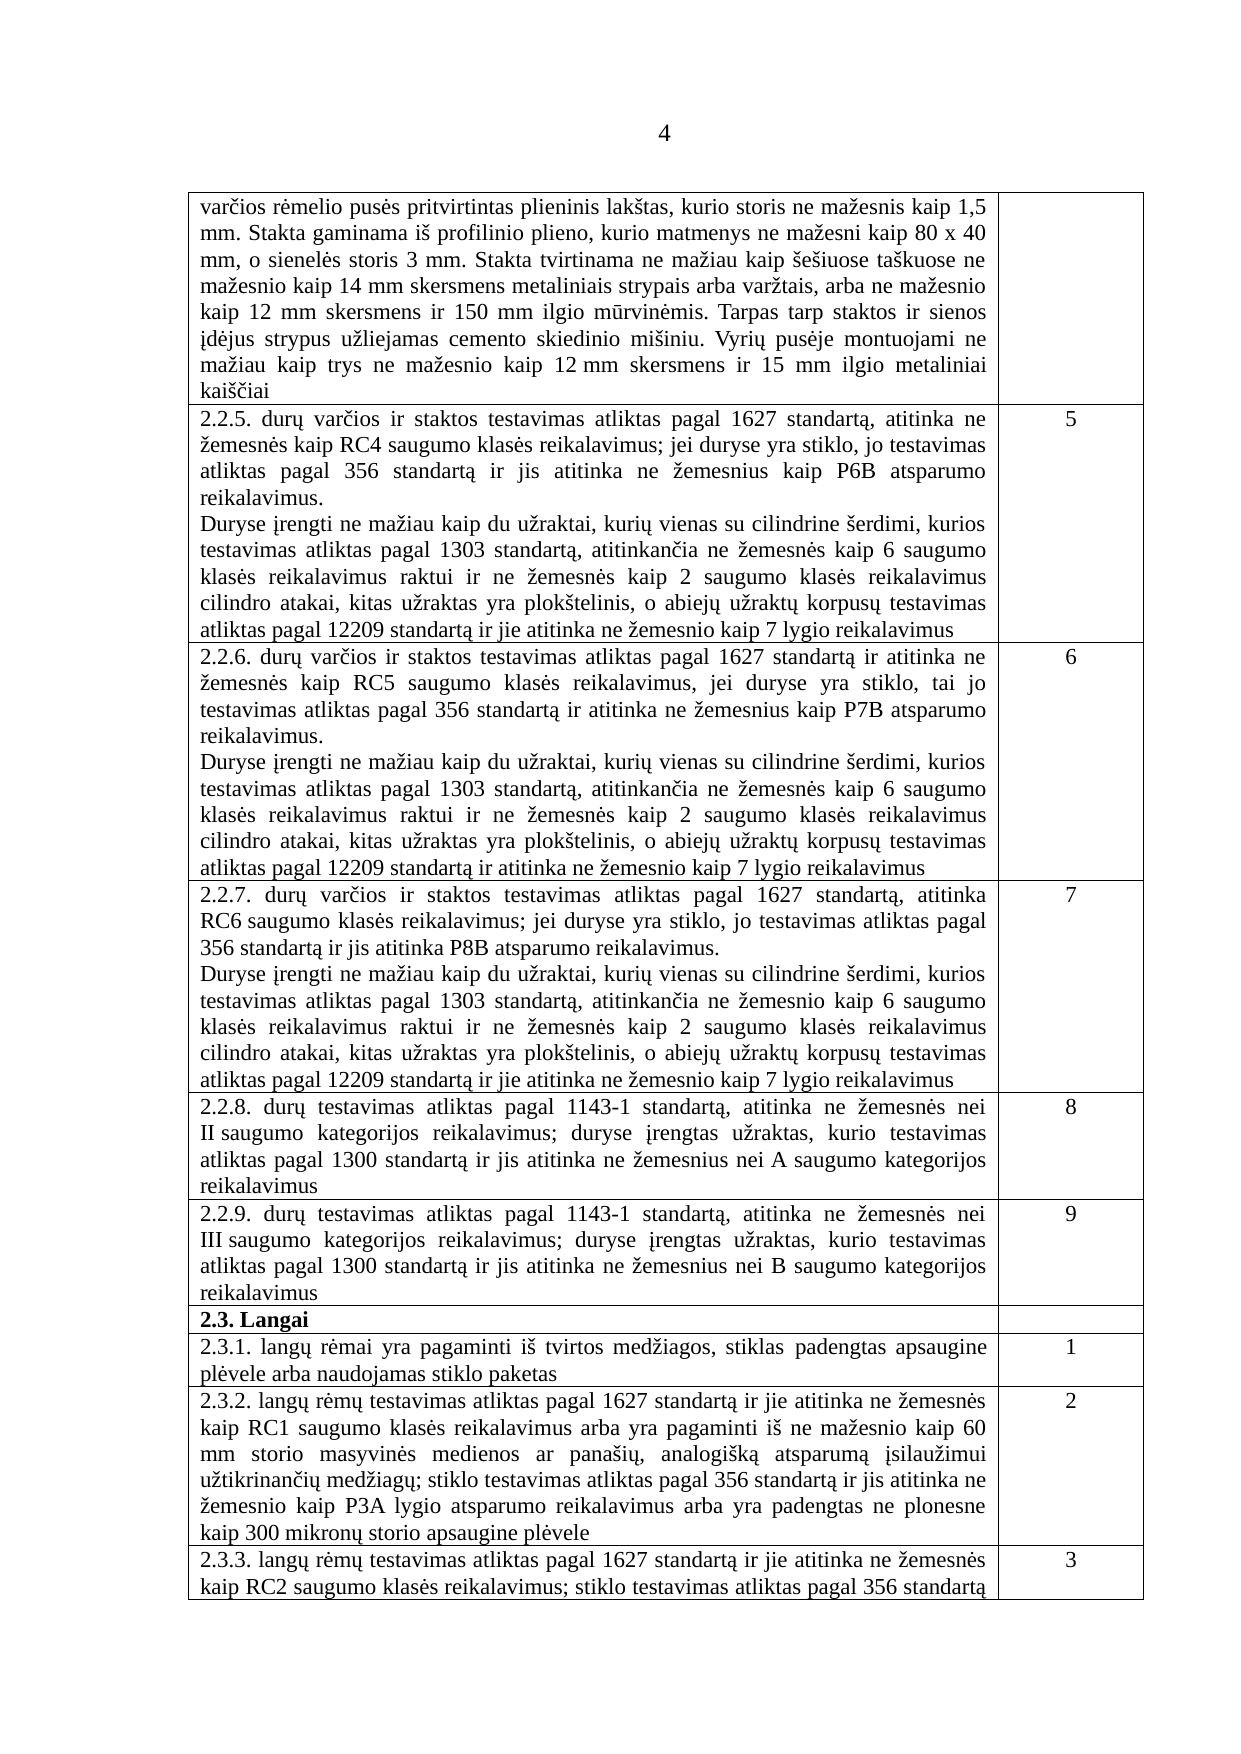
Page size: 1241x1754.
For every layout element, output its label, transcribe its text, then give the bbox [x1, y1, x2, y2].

table_cell [999, 193, 1143, 404]
table_cell 9 [999, 1200, 1143, 1305]
table_cell 1 [999, 1334, 1143, 1386]
table_cell 8 [999, 1093, 1143, 1198]
table_cell 3 [999, 1546, 1143, 1599]
table_cell 2.3. Langai [189, 1306, 998, 1332]
table_cell 6 [999, 643, 1143, 880]
table_cell 7 [999, 881, 1143, 1092]
table_cell 2.3.2. langų rėmų testavimas atliktas pagal 1627 standartą ir jie atitinka ne žemesnės kaip RC1 saugumo klasės reikalavimus arba yra pagaminti iš ne mažesnio kaip 60 mm storio masyvinės medienos ar panašių, analogišką atsparumą įsilaužimui užtikrinančių medžiagų; stiklo testavimas atliktas pagal 356 standartą ir jis atitinka ne žemesnio kaip P3A lygio atsparumo reikalavimus arba yra padengtas ne plonesne kaip 300 mikronų storio apsaugine plėvele [189, 1387, 998, 1545]
table_cell 2.3.1. langų rėmai yra pagaminti iš tvirtos medžiagos, stiklas padengtas apsaugine plėvele arba naudojamas stiklo paketas [189, 1334, 998, 1386]
table_cell 2 [999, 1387, 1143, 1545]
table_cell 2.3.3. langų rėmų testavimas atliktas pagal 1627 standartą ir jie atitinka ne žemesnės kaip RC2 saugumo klasės reikalavimus; stiklo testavimas atliktas pagal 356 standartą [189, 1546, 998, 1599]
table_cell [999, 1306, 1143, 1332]
table_cell 5 [999, 405, 1143, 642]
